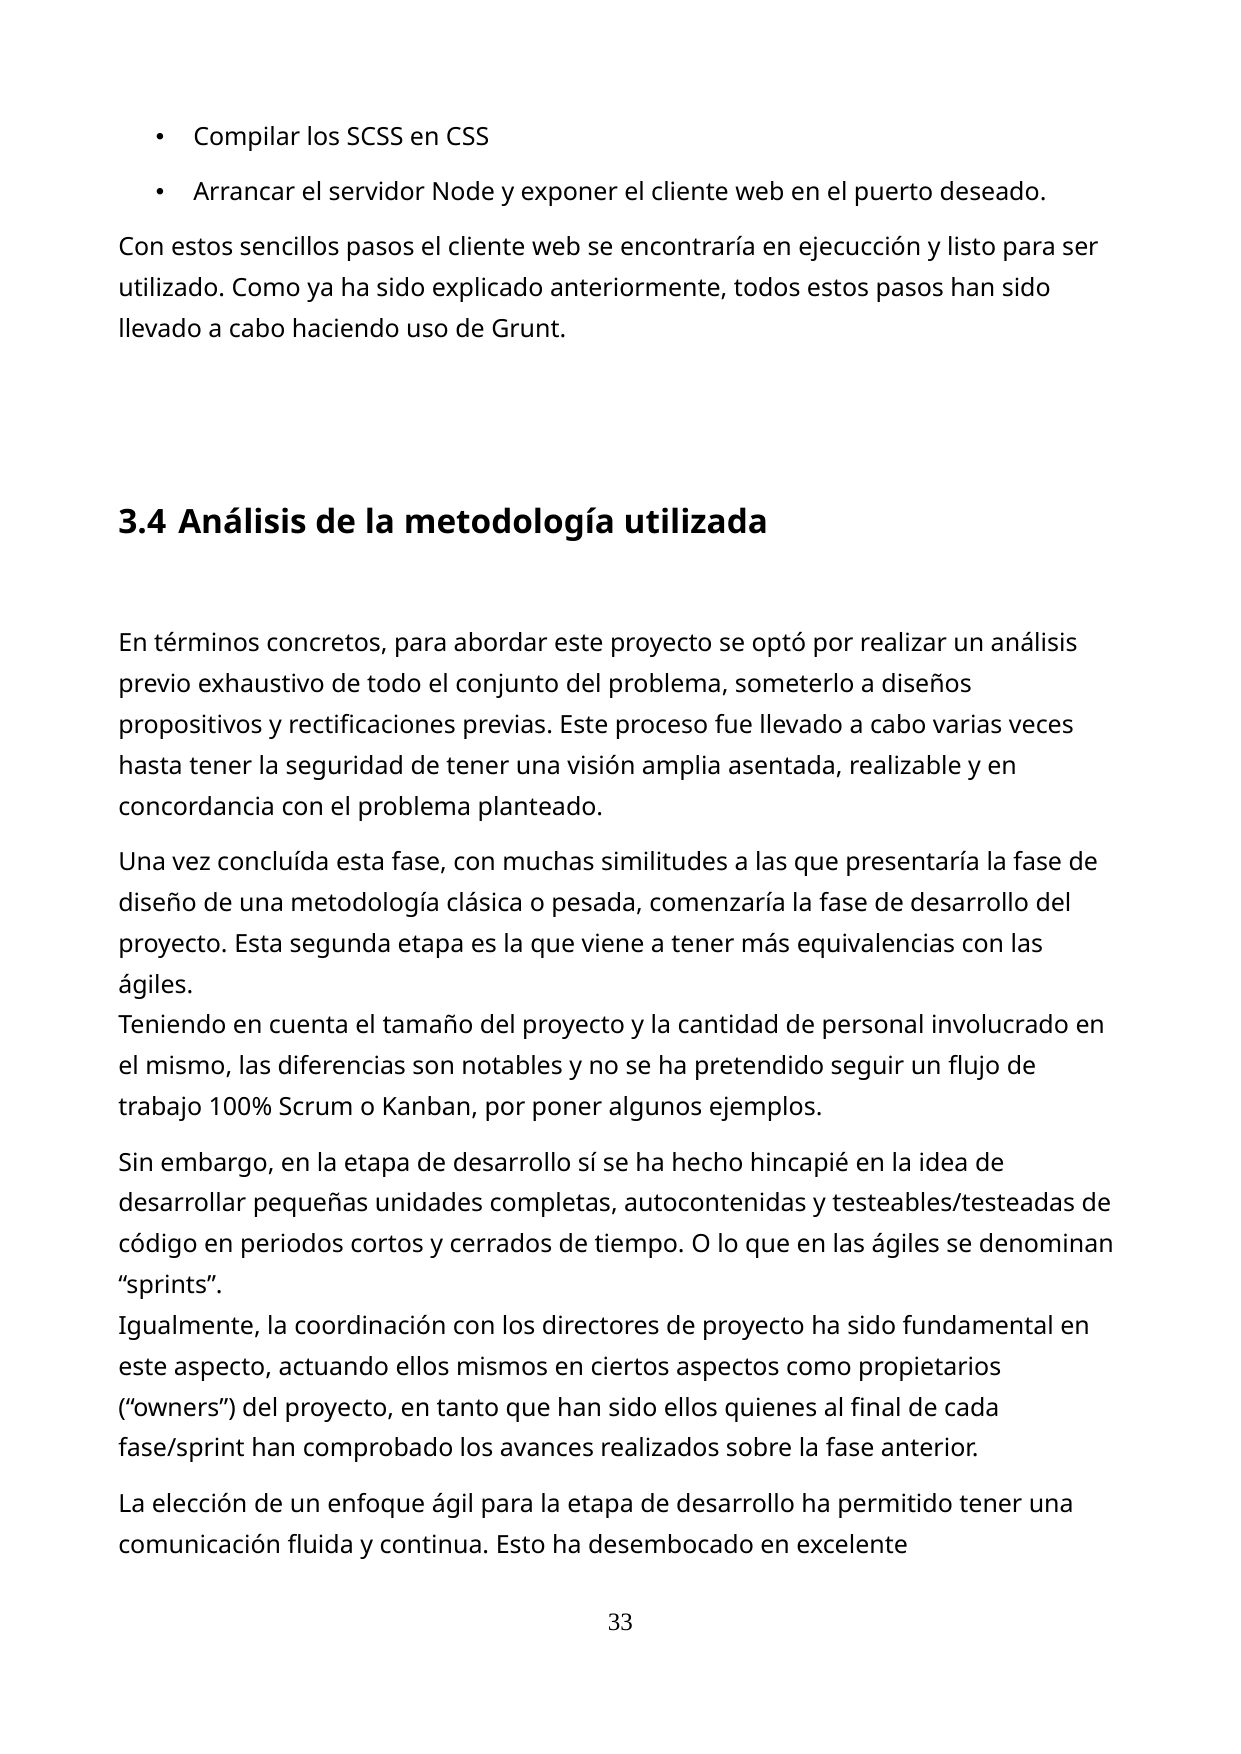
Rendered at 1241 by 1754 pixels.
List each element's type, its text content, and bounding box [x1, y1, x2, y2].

list Compilar los SCSS en CSS [156, 118, 1122, 152]
text La elección de un enfoque ágil para la etapa de desarrollo ha permitido tener una comunicación fluida y continua. Esto ha desembocado en excelente [118, 1485, 1122, 1560]
list Arrancar el servidor Node y exponer el cliente web en el puerto deseado. [156, 173, 1122, 208]
text Sin embargo, en la etapa de desarrollo sí se ha hecho hincapié en la idea de desarrollar pequeñas unidades completas, autocontenidas y testeables/testeadas de código en periodos cortos y cerrados de tiempo. O lo que en las ágiles se denominan “sprints”. Igualmente, la coordinación con los directores de proyecto ha sido fundamental en este aspecto, actuando ellos mismos en ciertos aspectos como propietarios (“owners”) del proyecto, en tanto que han sido ellos quienes al final de cada fase/sprint han comprobado los avances realizados sobre la fase anterior. [118, 1144, 1122, 1464]
subtitle Análisis de la metodología utilizada [118, 498, 1122, 543]
text En términos concretos, para abordar este proyecto se optó por realizar un análisis previo exhaustivo de todo el conjunto del problema, someterlo a diseños propositivos y rectificaciones previas. Este proceso fue llevado a cabo varias veces hasta tener la seguridad de tener una visión amplia asentada, realizable y en concordancia con el problema planteado. [118, 625, 1122, 822]
text Una vez concluída esta fase, con muchas similitudes a las que presentaría la fase de diseño de una metodología clásica o pesada, comenzaría la fase de desarrollo del proyecto. Esta segunda etapa es la que viene a tener más equivalencias con las ágiles. Teniendo en cuenta el tamaño del proyecto y la cantidad de personal involucrado en el mismo, las diferencias son notables y no se ha pretendido seguir un flujo de trabajo 100% Scrum o Kanban, por poner algunos ejemplos. [118, 844, 1122, 1123]
text Con estos sencillos pasos el cliente web se encontraría en ejecucción y listo para ser utilizado. Como ya ha sido explicado anteriormente, todos estos pasos han sido llevado a cabo haciendo uso de Grunt. [118, 229, 1122, 345]
